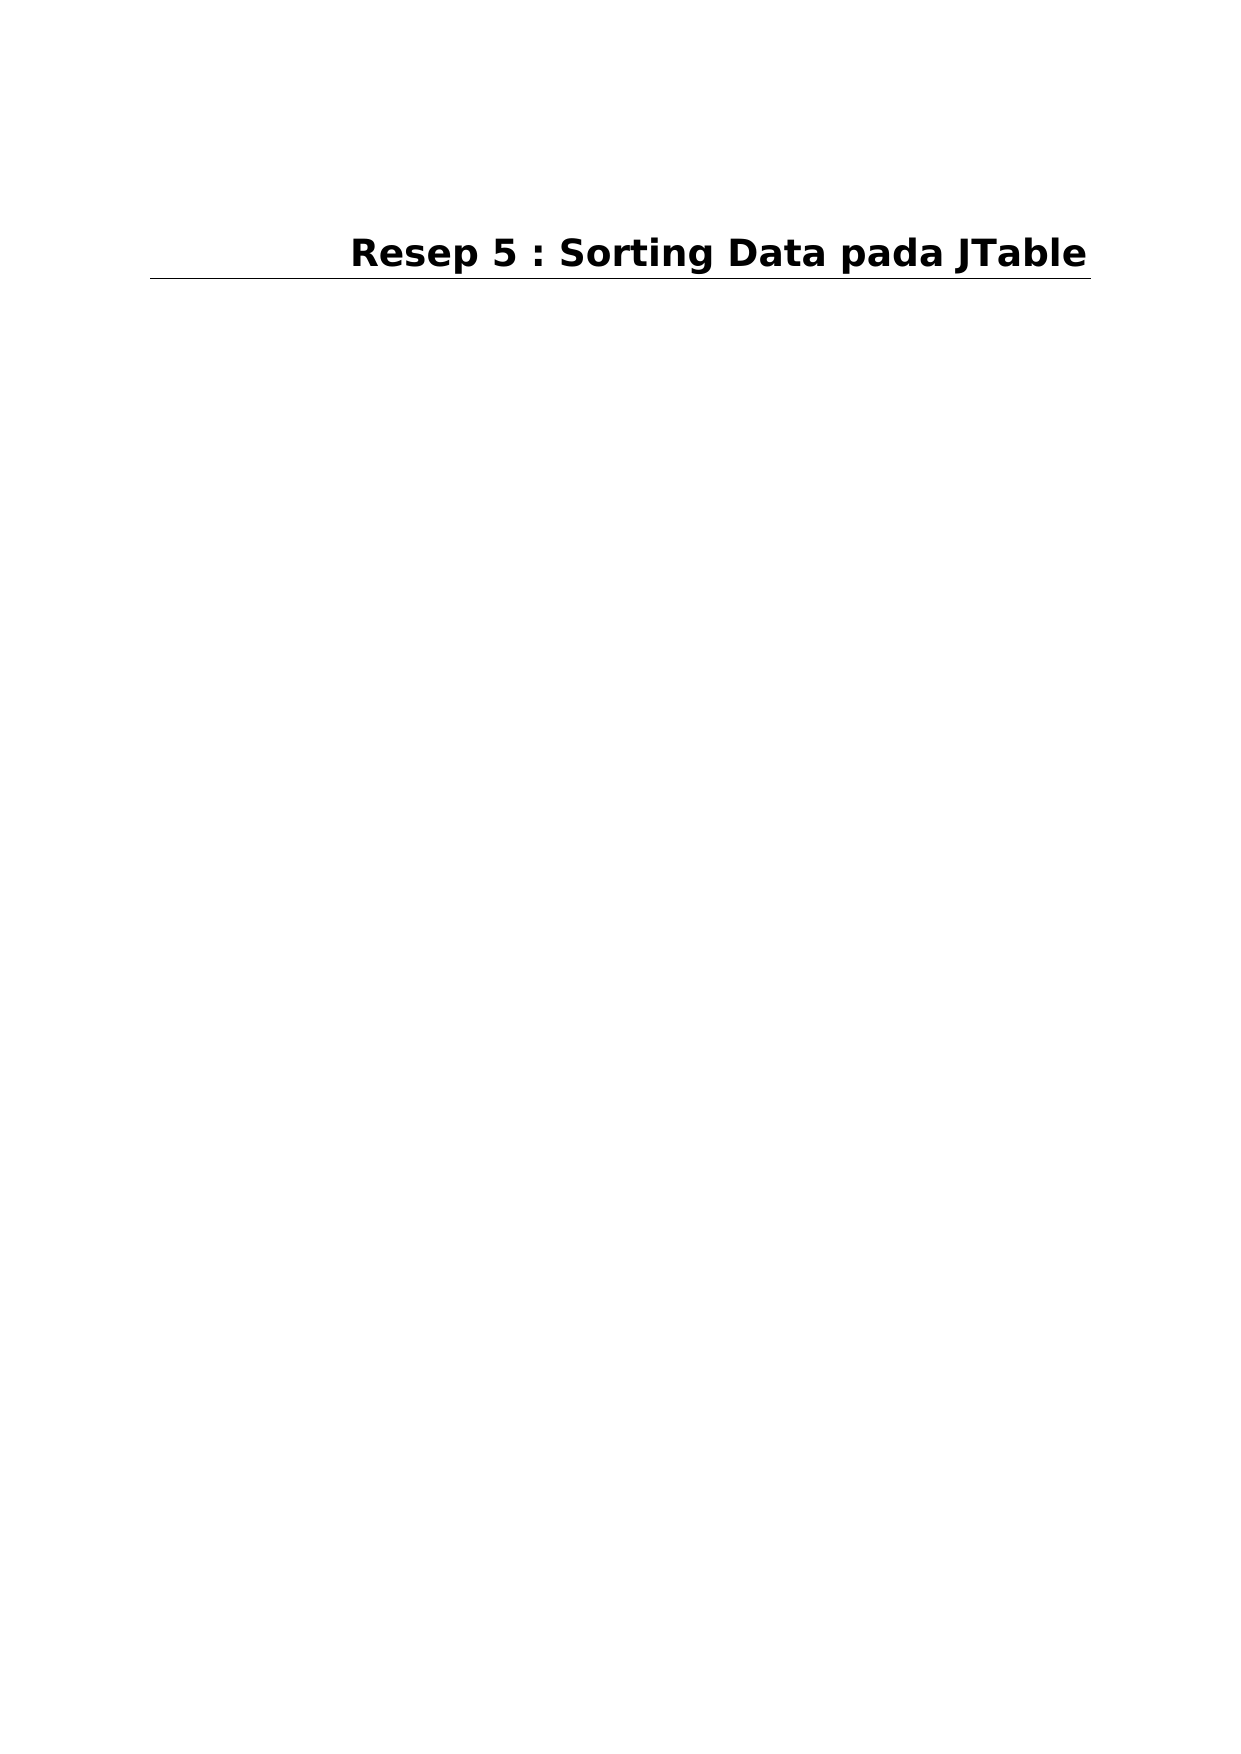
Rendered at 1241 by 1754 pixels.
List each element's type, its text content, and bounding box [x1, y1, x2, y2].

subtitle Resep 5 : Sorting Data pada JTable [150, 228, 1091, 278]
